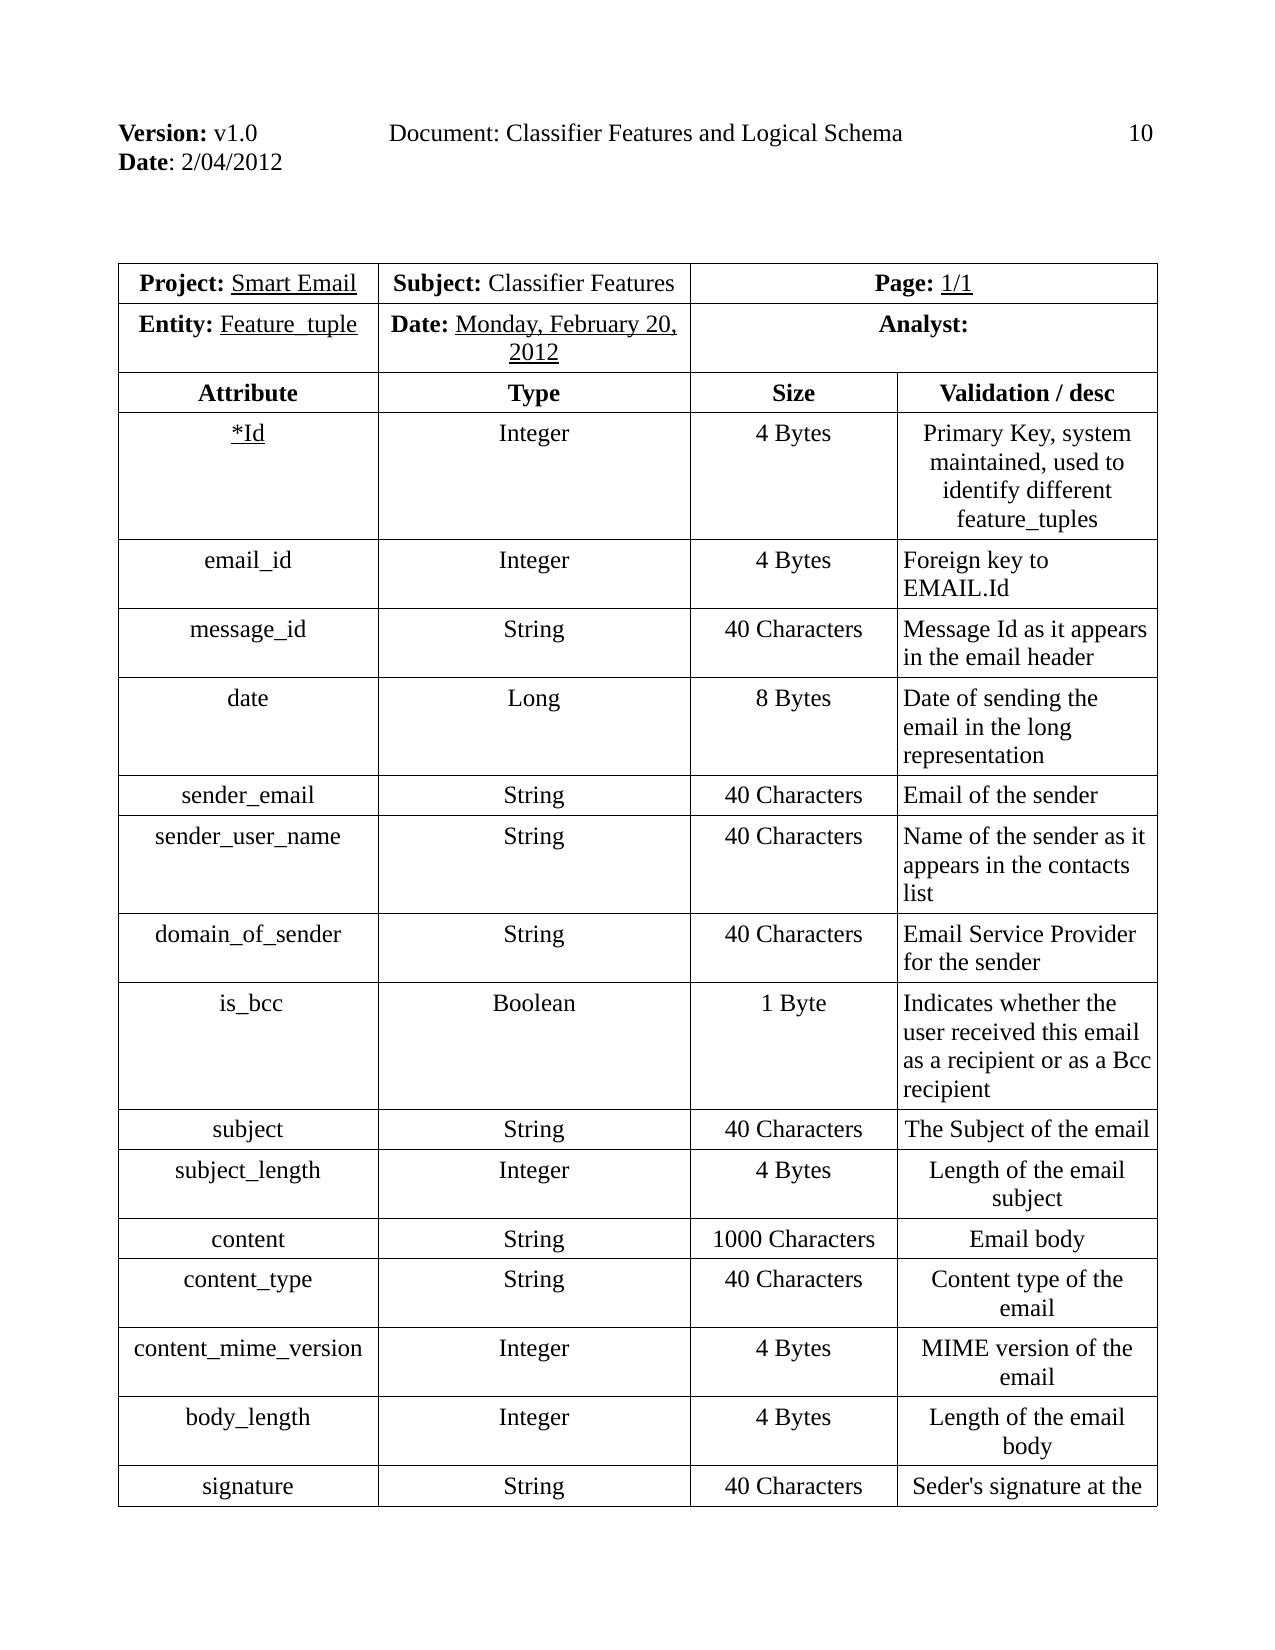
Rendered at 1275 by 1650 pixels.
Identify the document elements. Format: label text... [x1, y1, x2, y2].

table_cell Boolean [379, 983, 690, 1108]
table_cell Integer [379, 413, 690, 539]
table_cell 8 Bytes [691, 678, 897, 775]
table_cell Foreign key to EMAIL.Id [898, 540, 1157, 608]
table_cell Indicates whether the user received this email as a recipient or as a Bcc recipient [898, 983, 1157, 1108]
table_cell String [379, 609, 690, 677]
table_cell 40 Characters [691, 1466, 897, 1506]
table_cell signature [119, 1466, 378, 1506]
table_cell Integer [379, 540, 690, 608]
table_cell 4 Bytes [691, 1150, 897, 1218]
table_cell Integer [379, 1397, 690, 1465]
table_cell MIME version of the email [898, 1328, 1157, 1396]
table_cell Email Service Provider for the sender [898, 914, 1157, 982]
table_cell 40 Characters [691, 1110, 897, 1149]
table_cell 4 Bytes [691, 540, 897, 608]
table_cell Date of sending the email in the long representation [898, 678, 1157, 775]
table_cell Message Id as it appears in the email header [898, 609, 1157, 677]
table_cell Content type of the email [898, 1259, 1157, 1327]
table_cell String [379, 1219, 690, 1258]
table_cell Long [379, 678, 690, 775]
table_cell email_id [119, 540, 378, 608]
table_cell 4 Bytes [691, 1397, 897, 1465]
table_cell message_id [119, 609, 378, 677]
table_cell content_type [119, 1259, 378, 1327]
table_cell String [379, 1259, 690, 1327]
table_cell subject_length [119, 1150, 378, 1218]
table_cell Attribute [119, 373, 378, 412]
table_header Page: 1/1 [691, 264, 1157, 303]
table_cell *Id [119, 413, 378, 539]
table_cell subject [119, 1110, 378, 1149]
table_cell String [379, 1110, 690, 1149]
table_cell Type [379, 373, 690, 412]
table_cell Size [691, 373, 897, 412]
table_cell Seder's signature at the [898, 1466, 1157, 1506]
table_cell Length of the email subject [898, 1150, 1157, 1218]
table_cell Date: Monday, February 20, 2012 [379, 304, 690, 372]
table_cell date [119, 678, 378, 775]
table_cell 40 Characters [691, 776, 897, 815]
table_cell 40 Characters [691, 1259, 897, 1327]
table_cell 40 Characters [691, 914, 897, 982]
table_cell 40 Characters [691, 609, 897, 677]
table_cell Analyst: [691, 304, 1157, 372]
table_cell String [379, 1466, 690, 1506]
table_cell body_length [119, 1397, 378, 1465]
table_cell 1 Byte [691, 983, 897, 1108]
table_cell 40 Characters [691, 816, 897, 913]
table_cell 4 Bytes [691, 413, 897, 539]
table_cell sender_user_name [119, 816, 378, 913]
table_cell content_mime_version [119, 1328, 378, 1396]
table_cell The Subject of the email [898, 1110, 1157, 1149]
table_cell String [379, 776, 690, 815]
table_cell String [379, 816, 690, 913]
table_cell Integer [379, 1328, 690, 1396]
table_cell Name of the sender as it appears in the contacts list [898, 816, 1157, 913]
table_cell Validation / desc [898, 373, 1157, 412]
table_cell content [119, 1219, 378, 1258]
table_cell is_bcc [119, 983, 378, 1108]
table_cell Length of the email body [898, 1397, 1157, 1465]
table_cell 1000 Characters [691, 1219, 897, 1258]
table_cell sender_email [119, 776, 378, 815]
table_header Project: Smart Email [119, 264, 378, 303]
table_cell 4 Bytes [691, 1328, 897, 1396]
table_cell Email of the sender [898, 776, 1157, 815]
table_cell Email body [898, 1219, 1157, 1258]
table_cell Primary Key, system maintained, used to identify different feature_tuples [898, 413, 1157, 539]
table_cell domain_of_sender [119, 914, 378, 982]
table_cell Integer [379, 1150, 690, 1218]
table_header Subject: Classifier Features [379, 264, 690, 303]
table_cell String [379, 914, 690, 982]
table_cell Entity: Feature_tuple [119, 304, 378, 372]
